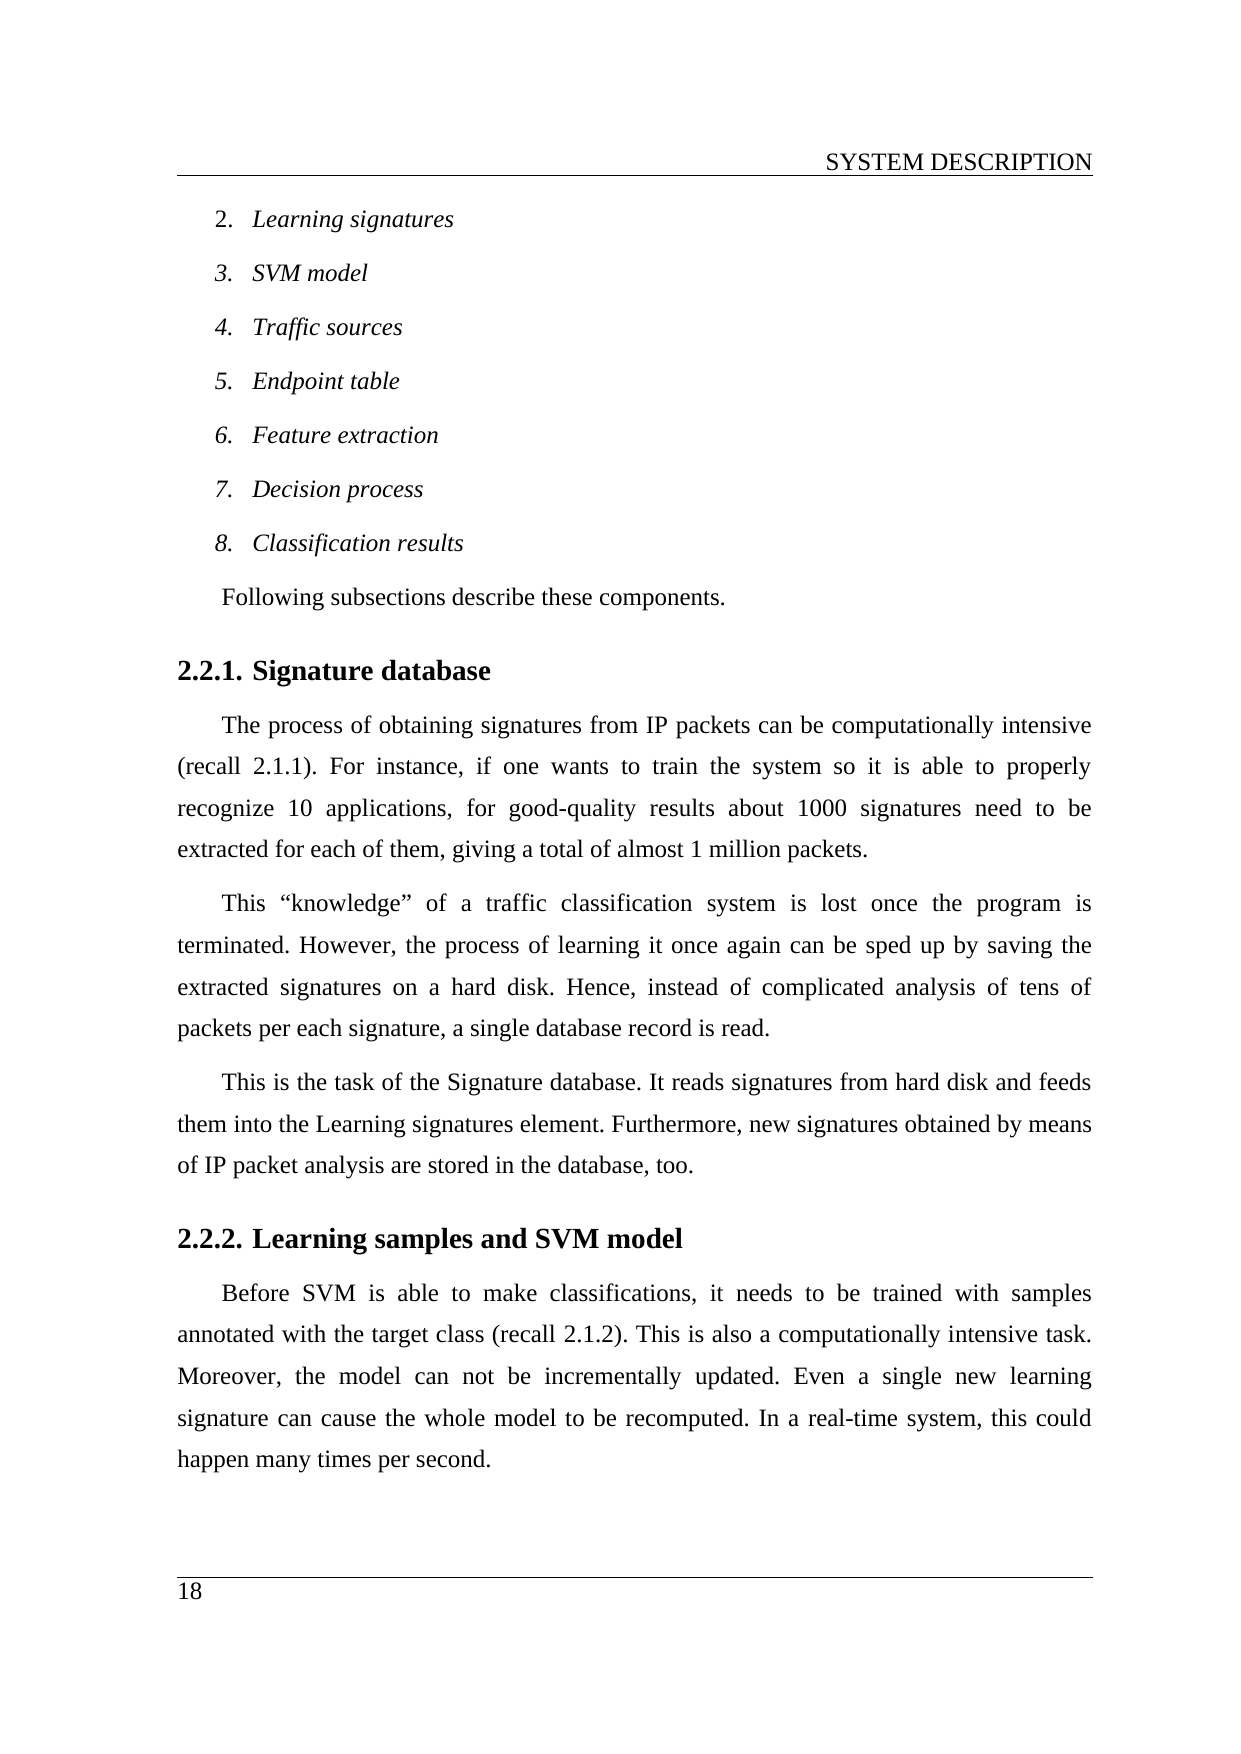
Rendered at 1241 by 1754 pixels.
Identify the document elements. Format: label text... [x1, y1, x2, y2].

list Classification results [214, 529, 1093, 557]
list Learning signatures [214, 205, 1093, 233]
list Endpoint table [214, 367, 1093, 395]
subtitle Signature database [177, 654, 1093, 686]
list SVM model [214, 259, 1093, 287]
subtitle Learning samples and SVM model [177, 1222, 1093, 1254]
text This is the task of the Signature database. It reads signatures from hard disk and feeds them into the Learning signatures element. Furthermore, new signatures obtained by means of IP packet analysis are stored in the database, too. [177, 1068, 1093, 1179]
text Before SVM is able to make classifications, it needs to be trained with samples annotated with the target class (recall 2.1.2). This is also a computationally intensive task. Moreover, the model can not be incrementally updated. Even a single new learning signature can cause the whole model to be recomputed. In a real-time system, this could happen many times per second. [177, 1279, 1093, 1473]
text The process of obtaining signatures from IP packets can be computationally intensive (recall 2.1.1). For instance, if one wants to train the system so it is able to properly recognize 10 applications, for good-quality results about 1000 signatures need to be extracted for each of them, giving a total of almost 1 million packets. [177, 711, 1093, 863]
text This “knowledge” of a traffic classification system is lost once the program is terminated. However, the process of learning it once again can be sped up by saving the extracted signatures on a hard disk. Hence, instead of complicated analysis of tens of packets per each signature, a single database record is read. [177, 889, 1093, 1042]
list Traffic sources [214, 313, 1093, 341]
text Following subsections describe these components. [177, 583, 1093, 611]
list Feature extraction [214, 421, 1093, 449]
list Decision process [214, 475, 1093, 503]
